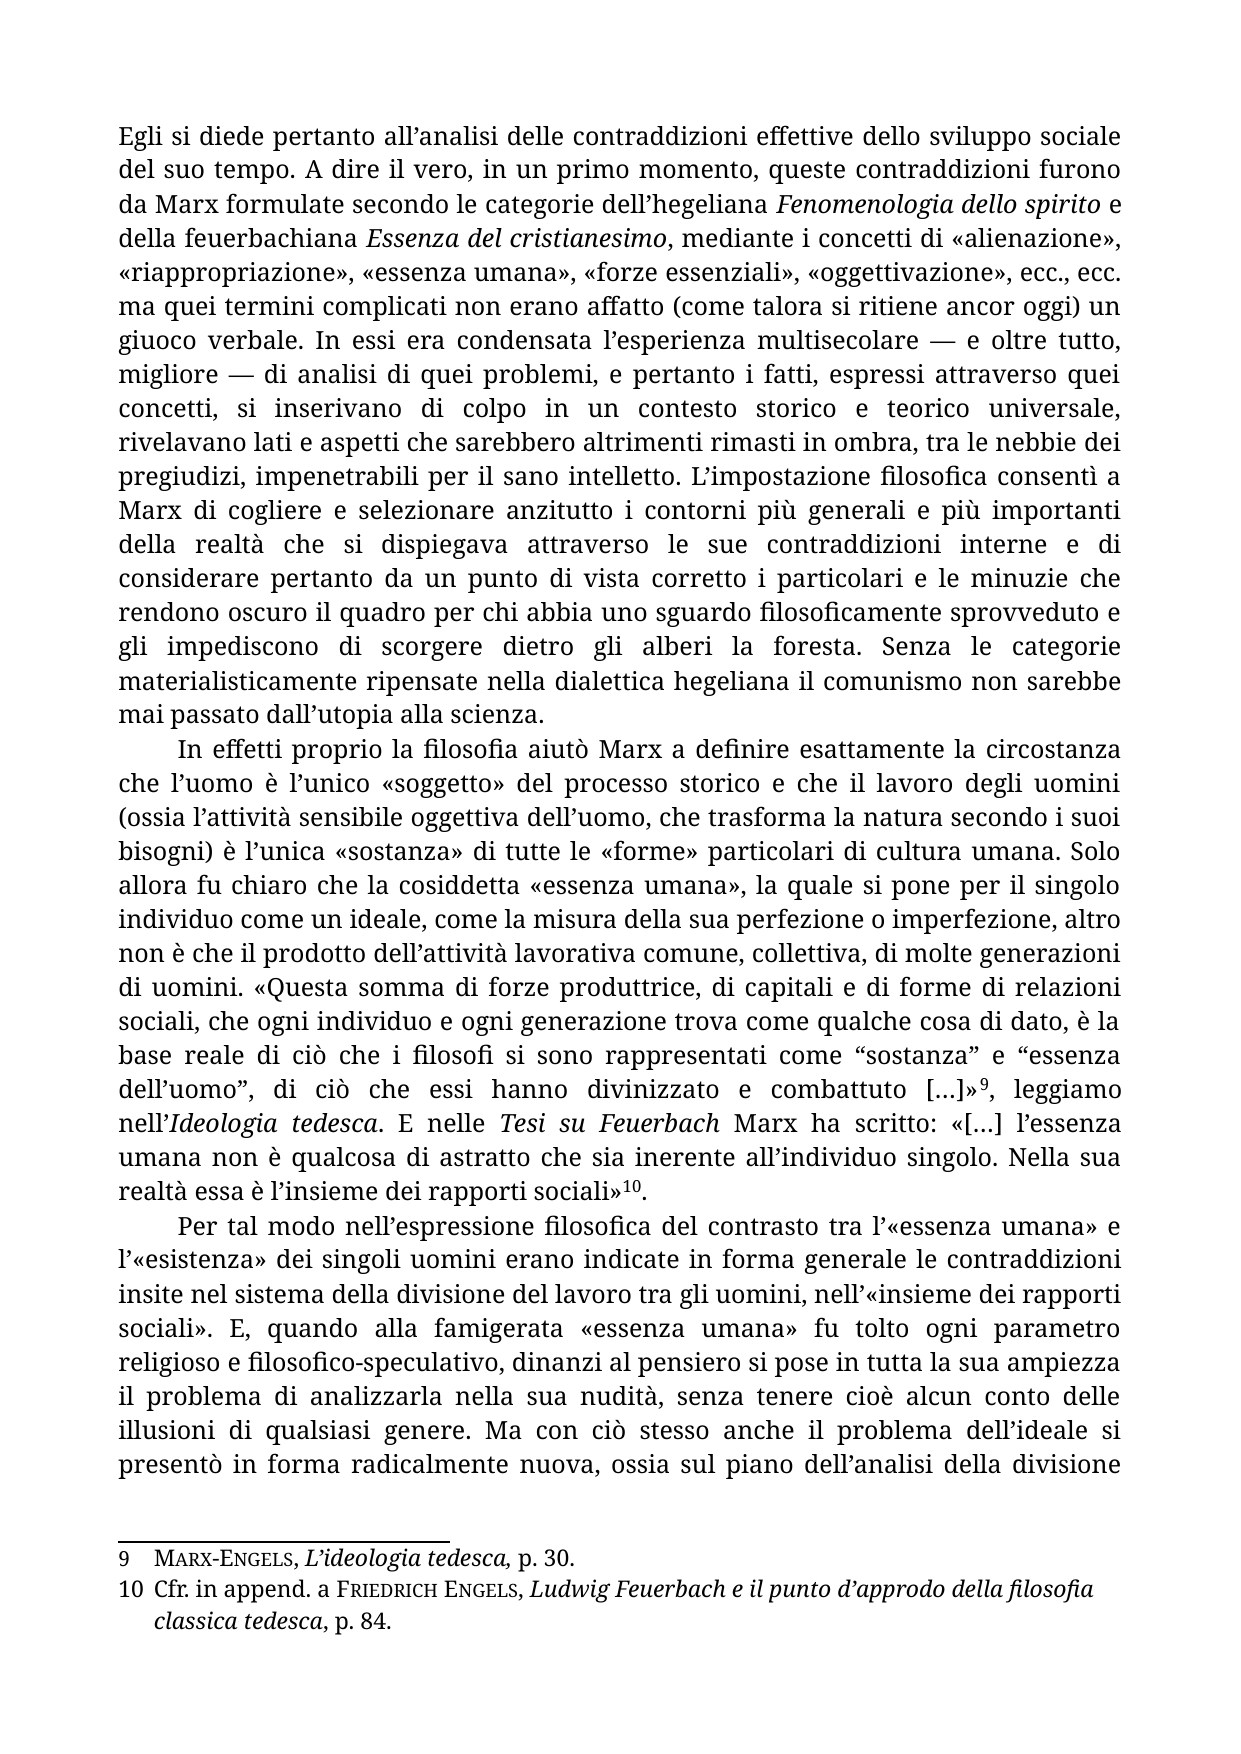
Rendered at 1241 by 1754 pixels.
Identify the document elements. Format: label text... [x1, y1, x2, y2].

text Egli si diede pertanto all’analisi delle contraddizioni effettive dello sviluppo sociale del suo tempo. A dire il vero, in un primo momento, queste contraddizioni furono da Marx formulate secondo le categorie dell’hegeliana Fenomenologia dello spirito e della feuerbachiana Essenza del cristianesimo, mediante i concetti di «alienazione», «riappropriazione», «essenza umana», «forze essenziali», «oggettivazione», ecc., ecc. ma quei termini complicati non erano affatto (come talora si ritiene ancor oggi) un giuoco verbale. In essi era condensata l’esperienza multisecolare — e oltre tutto, migliore — di analisi di quei problemi, e pertanto i fatti, espressi attraverso quei concetti, si inserivano di colpo in un contesto storico e teorico universale, rivelavano lati e aspetti che sarebbero altrimenti rimasti in ombra, tra le nebbie dei pregiudizi, impenetrabili per il sano intelletto. L’impostazione filosofica consentì a Marx di cogliere e selezionare anzitutto i contorni più generali e più importanti della realtà che si dispiegava attraverso le sue contraddizioni interne e di considerare pertanto da un punto di vista corretto i particolari e le minuzie che rendono oscuro il quadro per chi abbia uno sguardo filosoficamente sprovveduto e gli impediscono di scorgere dietro gli alberi la foresta. Senza le categorie materialisticamente ripensate nella dialettica hegeliana il comunismo non sarebbe mai passato dall’utopia alla scienza. [118, 118, 1122, 731]
text Marx-Engels, L’ideologia tedesca, p. 30. [118, 1542, 1122, 1573]
text Cfr. in append. a Friedrich Engels, Ludwig Feuerbach e il punto d’approdo della filosofia classica tedesca, p. 84. [118, 1573, 1122, 1636]
text In effetti proprio la filosofia aiutò Marx a definire esattamente la circostanza che l’uomo è l’unico «soggetto» del processo storico e che il lavoro degli uomini (ossia l’attività sensibile oggettiva dell’uomo, che trasforma la natura secondo i suoi bisogni) è l’unica «sostanza» di tutte le «forme» particolari di cultura umana. Solo allora fu chiaro che la cosiddetta «essenza umana», la quale si pone per il singolo individuo come un ideale, come la misura della sua perfezione o imperfezione, altro non è che il prodotto dell’attività lavorativa comune, collettiva, di molte generazioni di uomini. «Questa somma di forze produttrice, di capitali e di forme di relazioni sociali, che ogni individuo e ogni generazione trova come qualche cosa di dato, è la base reale di ciò che i filosofi si sono rappresentati come “sostanza” e “essenza dell’uomo”, di ciò che essi hanno divinizzato e combattuto […]», leggiamo nell’Ideologia tedesca. E nelle Tesi su Feuerbach Marx ha scritto: «[…] l’essenza umana non è qualcosa di astratto che sia inerente all’individuo singolo. Nella sua realtà essa è l’insieme dei rapporti sociali». [118, 731, 1122, 1208]
text Per tal modo nell’espressione filosofica del contrasto tra l’«essenza umana» e l’«esistenza» dei singoli uomini erano indicate in forma generale le contraddizioni insite nel sistema della divisione del lavoro tra gli uomini, nell’«insieme dei rapporti sociali». E, quando alla famigerata «essenza umana» fu tolto ogni parametro religioso e filosofico-speculativo, dinanzi al pensiero si pose in tutta la sua ampiezza il problema di analizzarla nella sua nudità, senza tenere cioè alcun conto delle illusioni di qualsiasi genere. Ma con ciò stesso anche il problema dell’ideale si presentò in forma radicalmente nuova, ossia sul piano dell’analisi della divisione [118, 1208, 1122, 1481]
